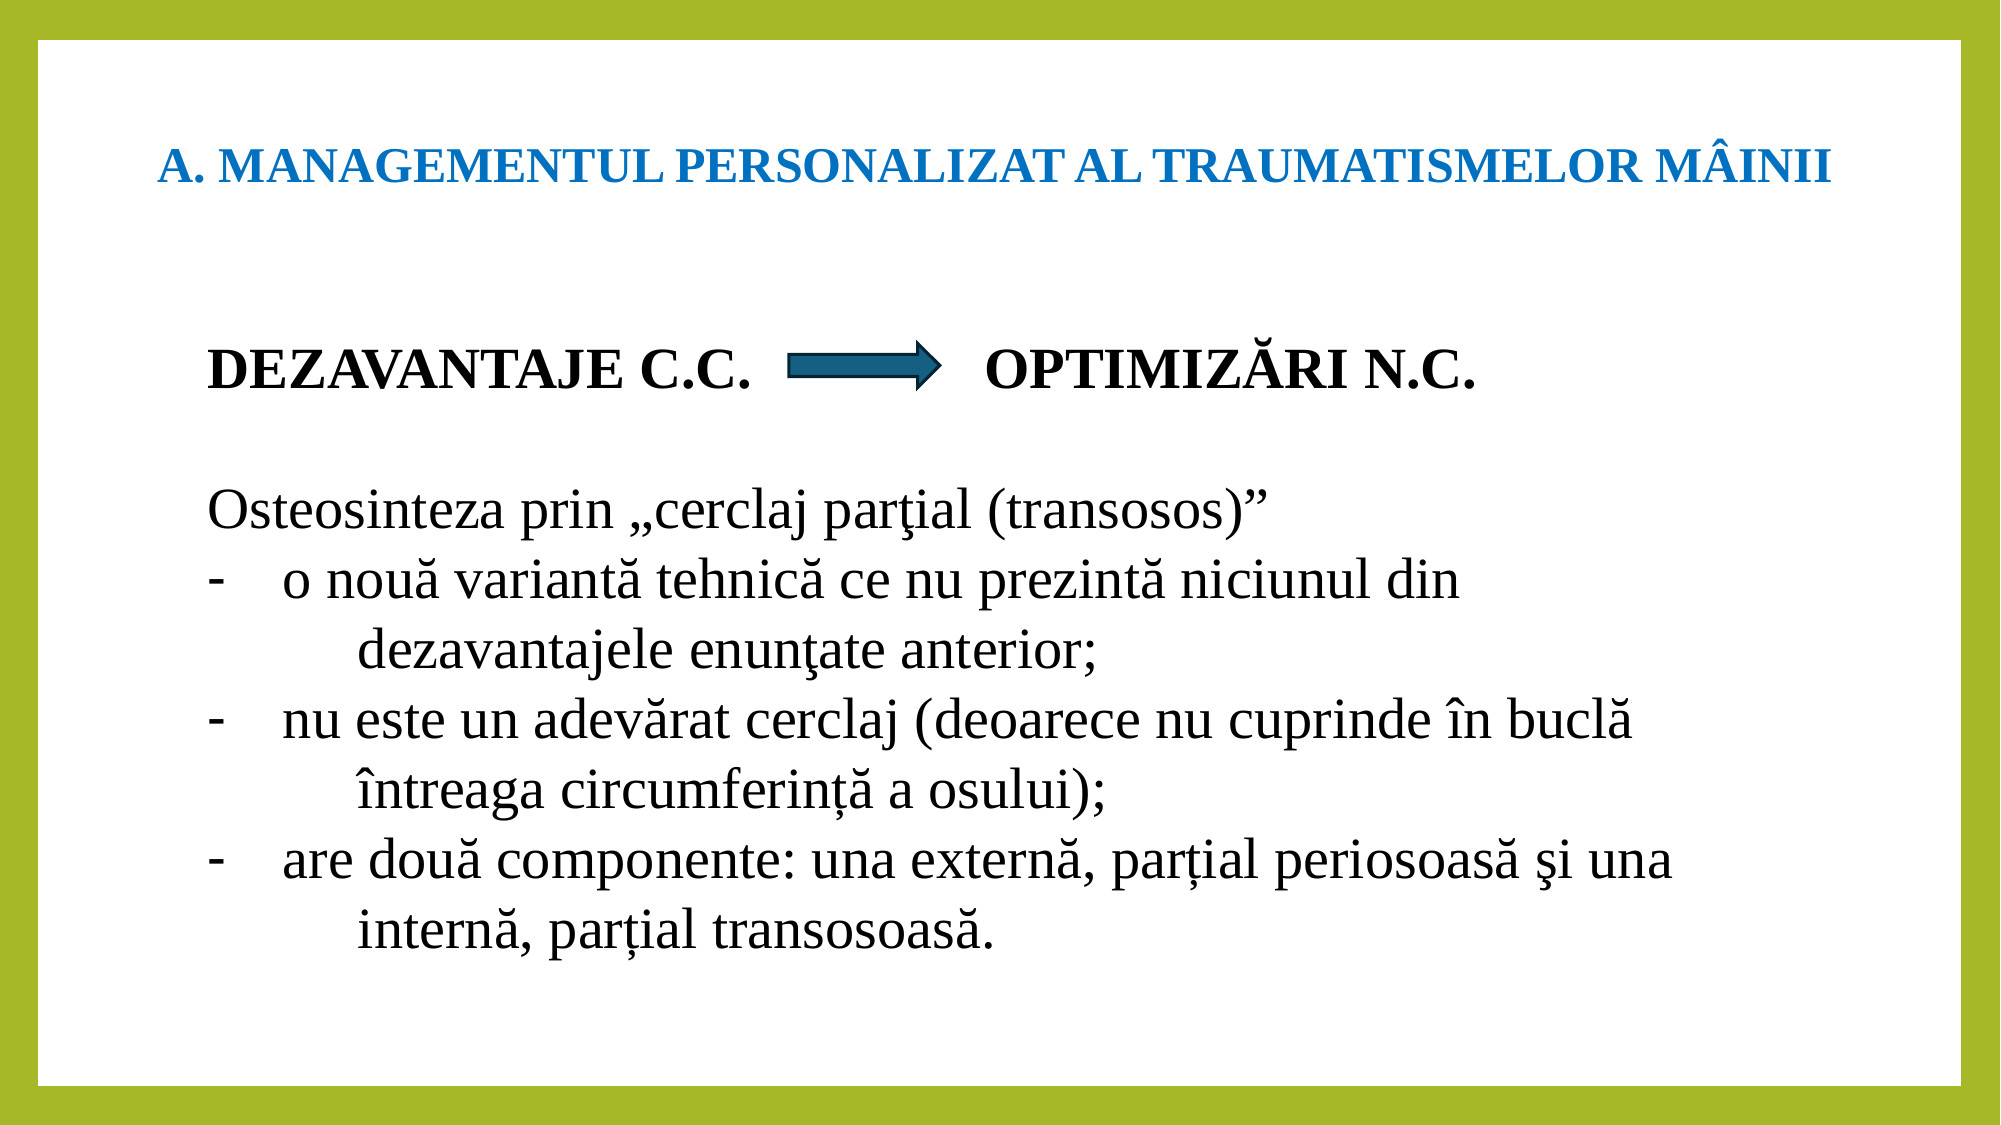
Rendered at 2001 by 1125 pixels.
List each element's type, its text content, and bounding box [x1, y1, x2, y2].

list [187, 244, 1808, 1059]
text_box [788, 343, 940, 388]
title A. MANAGEMENTUL PERSONALIZAT AL TRAUMATISMELOR MÂINII [142, 99, 1863, 323]
text_box DEZAVANTAJE C.C. OPTIMIZĂRI N.C. Osteosinteza prin „cerclaj parţial (transosos)” o nouă variantă tehnică ce nu prezintă niciunul din dezavantajele enunţate anterior; nu este un adevărat cerclaj (deoarece nu cuprinde în buclă întreaga circumferință a osului); are două componente: una externă, parțial periosoasă şi una internă, parțial transosoasă. [192, 322, 1725, 974]
